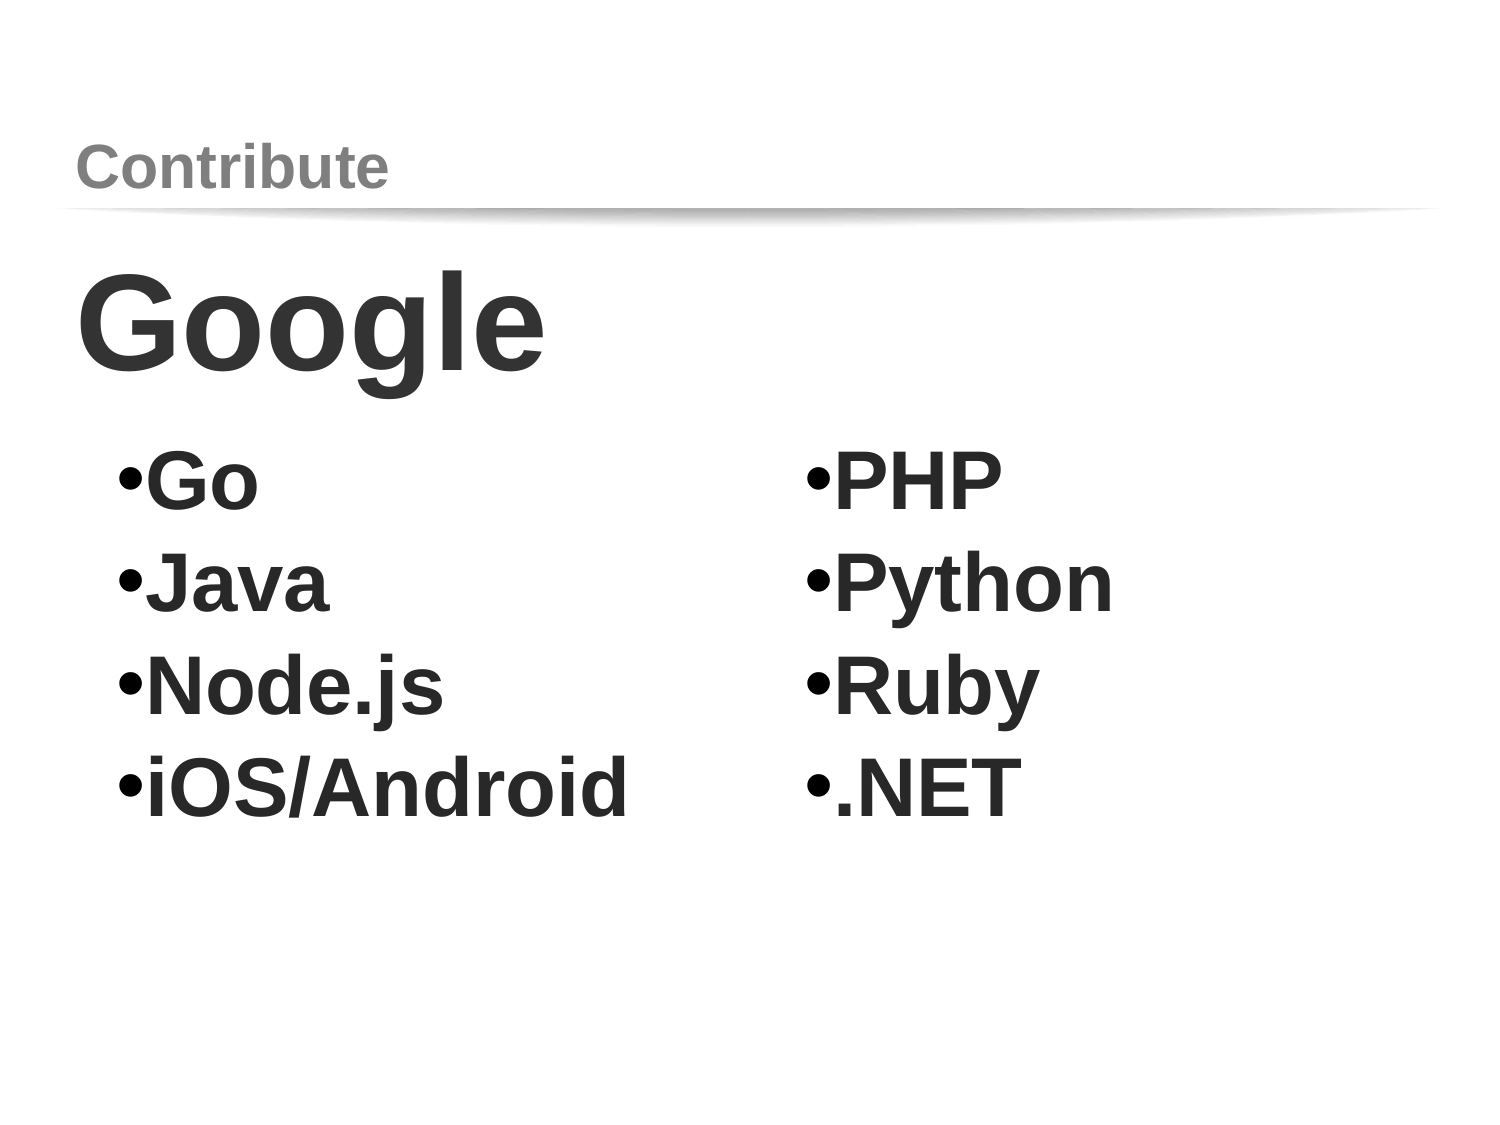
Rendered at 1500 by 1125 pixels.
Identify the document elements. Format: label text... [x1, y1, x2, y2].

text_box PHP Python Ruby .NET [804, 437, 1426, 854]
title Contribute [75, 71, 1426, 203]
list Go Java Node.js iOS/Android [116, 437, 738, 854]
text_box Google [75, 233, 554, 400]
